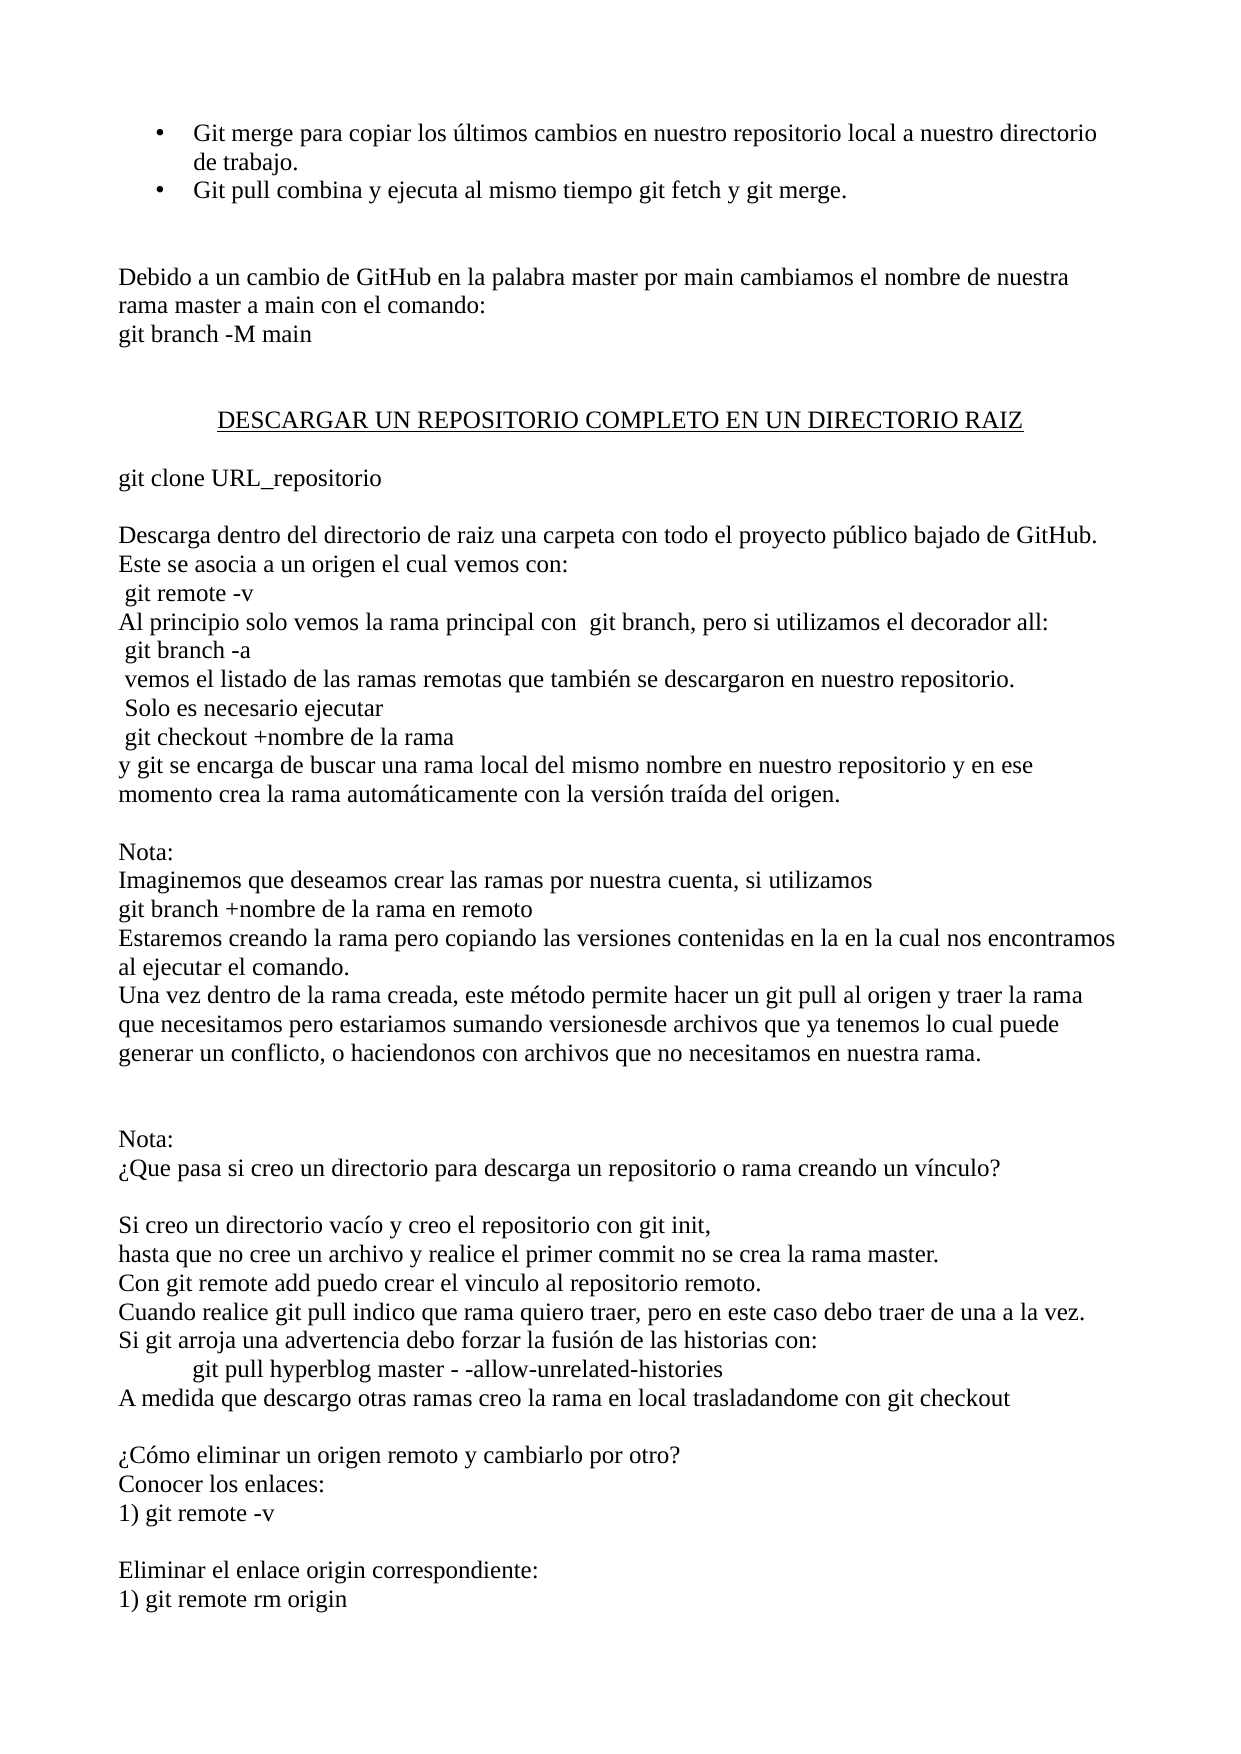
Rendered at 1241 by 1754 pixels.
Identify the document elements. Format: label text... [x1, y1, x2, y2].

text git branch -a [118, 636, 1122, 664]
text vemos el listado de las ramas remotas que también se descargaron en nuestro repositorio. [118, 664, 1122, 693]
text ¿Que pasa si creo un directorio para descarga un repositorio o rama creando un vínculo? [118, 1153, 1122, 1182]
text Eliminar el enlace origin correspondiente: [118, 1556, 1122, 1584]
text Solo es necesario ejecutar [118, 693, 1122, 722]
text ¿Cómo eliminar un origen remoto y cambiarlo por otro? [118, 1441, 1122, 1469]
text DESCARGAR UN REPOSITORIO COMPLETO EN UN DIRECTORIO RAIZ [118, 406, 1122, 434]
text Si creo un directorio vacío y creo el repositorio con git init, [118, 1211, 1122, 1239]
text hasta que no cree un archivo y realice el primer commit no se crea la rama master. [118, 1239, 1122, 1268]
text git pull hyperblog master - -allow-unrelated-histories [118, 1354, 1122, 1383]
text Con git remote add puedo crear el vinculo al repositorio remoto. [118, 1268, 1122, 1297]
text Descarga dentro del directorio de raiz una carpeta con todo el proyecto público bajado de GitHub. [118, 521, 1122, 549]
text Nota: [118, 1124, 1122, 1153]
text Imaginemos que deseamos crear las ramas por nuestra cuenta, si utilizamos [118, 866, 1122, 894]
text git branch +nombre de la rama en remoto [118, 894, 1122, 923]
text Debido a un cambio de GitHub en la palabra master por main cambiamos el nombre de nuestra rama master a main con el comando: [118, 262, 1122, 319]
text Estaremos creando la rama pero copiando las versiones contenidas en la en la cual nos encontramos al ejecutar el comando. [118, 923, 1122, 981]
text git branch -M main [118, 319, 1122, 348]
list Git merge para copiar los últimos cambios en nuestro repositorio local a nuestro directorio de trabajo. [156, 118, 1122, 176]
text Cuando realice git pull indico que rama quiero traer, pero en este caso debo traer de una a la vez. [118, 1297, 1122, 1326]
text A medida que descargo otras ramas creo la rama en local trasladandome con git checkout [118, 1383, 1122, 1412]
list Git pull combina y ejecuta al mismo tiempo git fetch y git merge. [156, 176, 1122, 204]
text Una vez dentro de la rama creada, este método permite hacer un git pull al origen y traer la rama que necesitamos pero estariamos sumando versionesde archivos que ya tenemos lo cual puede generar un conflicto, o haciendonos con archivos que no necesitamos en nuestra rama. [118, 981, 1122, 1067]
text Este se asocia a un origen el cual vemos con: [118, 549, 1122, 578]
text git checkout +nombre de la rama [118, 722, 1122, 751]
text Nota: [118, 837, 1122, 866]
text Si git arroja una advertencia debo forzar la fusión de las historias con: [118, 1326, 1122, 1354]
text git remote -v [118, 578, 1122, 607]
text 1) git remote rm origin [118, 1584, 1122, 1613]
text 1) git remote -v [118, 1498, 1122, 1527]
text y git se encarga de buscar una rama local del mismo nombre en nuestro repositorio y en ese momento crea la rama automáticamente con la versión traída del origen. [118, 751, 1122, 808]
text git clone URL_repositorio [118, 463, 1122, 492]
text Al principio solo vemos la rama principal con git branch, pero si utilizamos el decorador all: [118, 607, 1122, 636]
text Conocer los enlaces: [118, 1469, 1122, 1498]
